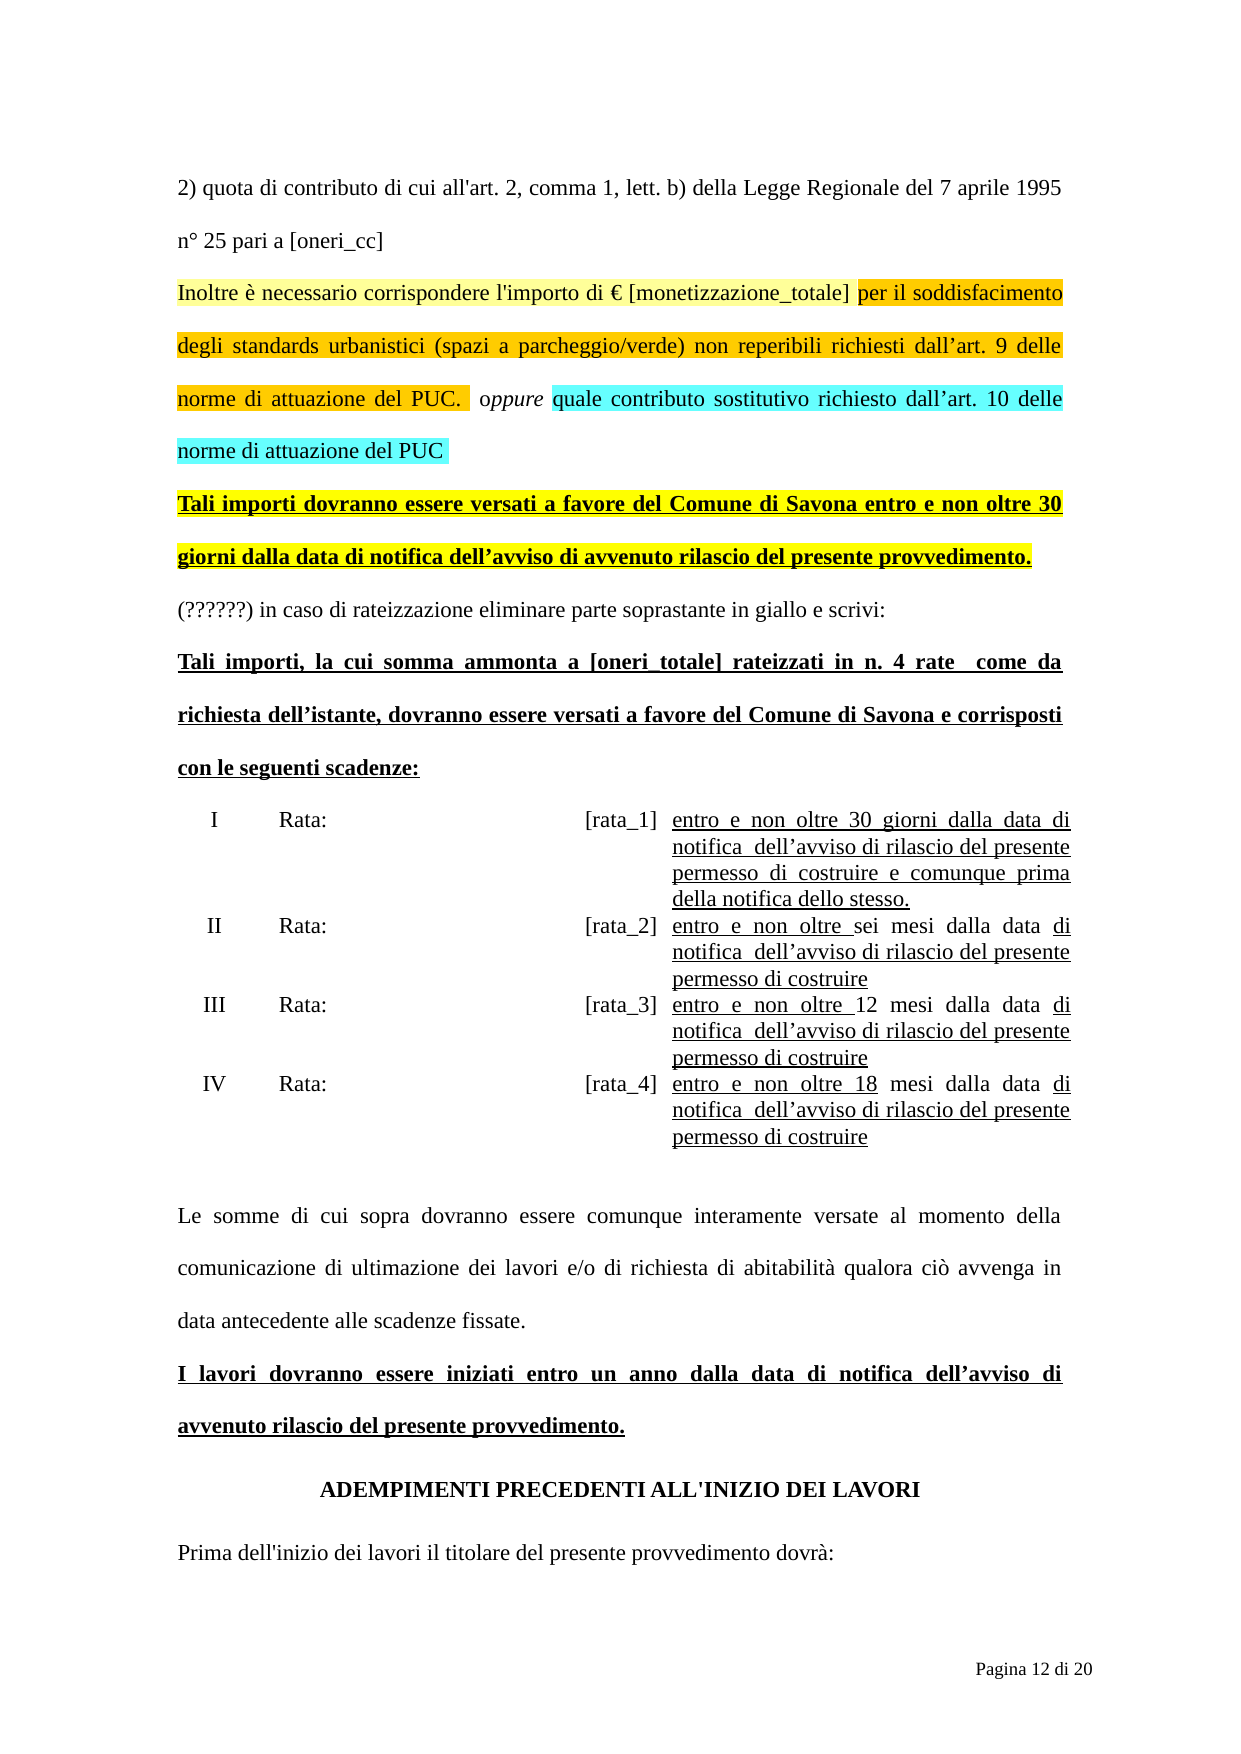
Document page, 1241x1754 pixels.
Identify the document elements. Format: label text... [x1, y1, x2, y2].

table_cell Rata: [251, 1070, 354, 1149]
text giorni dalla data di notifica dell’avviso di avvenuto rilascio del presente provvedimento. [177, 514, 1063, 569]
text Tali importi, la cui somma ammonta a [oneri_totale] rateizzati in n. 4 rate come da [177, 648, 1063, 671]
text 2) quota di contributo di cui all'art. 2, comma 1, lett. b) della Legge Regionale del 7 aprile 1995 n° 25 pari a [oneri_cc] [177, 174, 1063, 253]
text I lavori dovranno essere iniziati entro un anno dalla data di notifica dell’avviso di [177, 1360, 1063, 1383]
table_cell II [177, 912, 251, 991]
table_cell entro e non oltre 12 mesi dalla data di notifica dell’avviso di rilascio del presente permesso di costruire [665, 991, 1078, 1070]
table_header Rata: [251, 806, 354, 912]
table_cell [177, 148, 664, 174]
table_cell [rata_3] [355, 991, 664, 1070]
table_cell [665, 148, 1063, 174]
table_cell Rata: [251, 912, 354, 991]
text (??????) in caso di rateizzazione eliminare parte soprastante in giallo e scrivi: [177, 596, 1063, 622]
text ADEMPIMENTI PRECEDENTI ALL'INIZIO DEI LAVORI [177, 1476, 1063, 1502]
table_cell entro e non oltre 18 mesi dalla data di notifica dell’avviso di rilascio del presente permesso di costruire [665, 1070, 1078, 1149]
text avvenuto rilascio del presente provvedimento. [177, 1384, 1063, 1439]
text richiesta dell’istante, dovranno essere versati a favore del Comune di Savona e corrisposti [177, 672, 1063, 724]
table_cell [rata_4] [355, 1070, 664, 1149]
table_cell III [177, 991, 251, 1070]
table_header [rata_1] [355, 806, 664, 912]
text Prima dell'inizio dei lavori il titolare del presente provvedimento dovrà: [177, 1539, 1063, 1565]
table_cell IV [177, 1070, 251, 1149]
text con le seguenti scadenze: [177, 725, 1063, 780]
text Inoltre è necessario corrispondere l'importo di € [monetizzazione_totale] per il soddisfacimento degli standards urbanistici (spazi a parcheggio/verde) non reperibili richiesti dall’art. 9 delle norme di attuazione del PUC. oppure quale contributo sostitutivo richiesto dall’art. 10 delle norme di attuazione del PUC [177, 279, 1063, 464]
table_header I [177, 806, 251, 912]
table_cell [rata_2] [355, 912, 664, 991]
table_cell entro e non oltre sei mesi dalla data di notifica dell’avviso di rilascio del presente permesso di costruire [665, 912, 1078, 991]
table_cell Rata: [251, 991, 354, 1070]
text Tali importi dovranno essere versati a favore del Comune di Savona entro e non oltre 30 [177, 490, 1063, 513]
table_header entro e non oltre 30 giorni dalla data di notifica dell’avviso di rilascio del presente permesso di costruire e comunque prima della notifica dello stesso. [665, 806, 1078, 912]
text Le somme di cui sopra dovranno essere comunque interamente versate al momento della comunicazione di ultimazione dei lavori e/o di richiesta di abitabilità qualora ciò avvenga in data antecedente alle scadenze fissate. [177, 1202, 1063, 1333]
